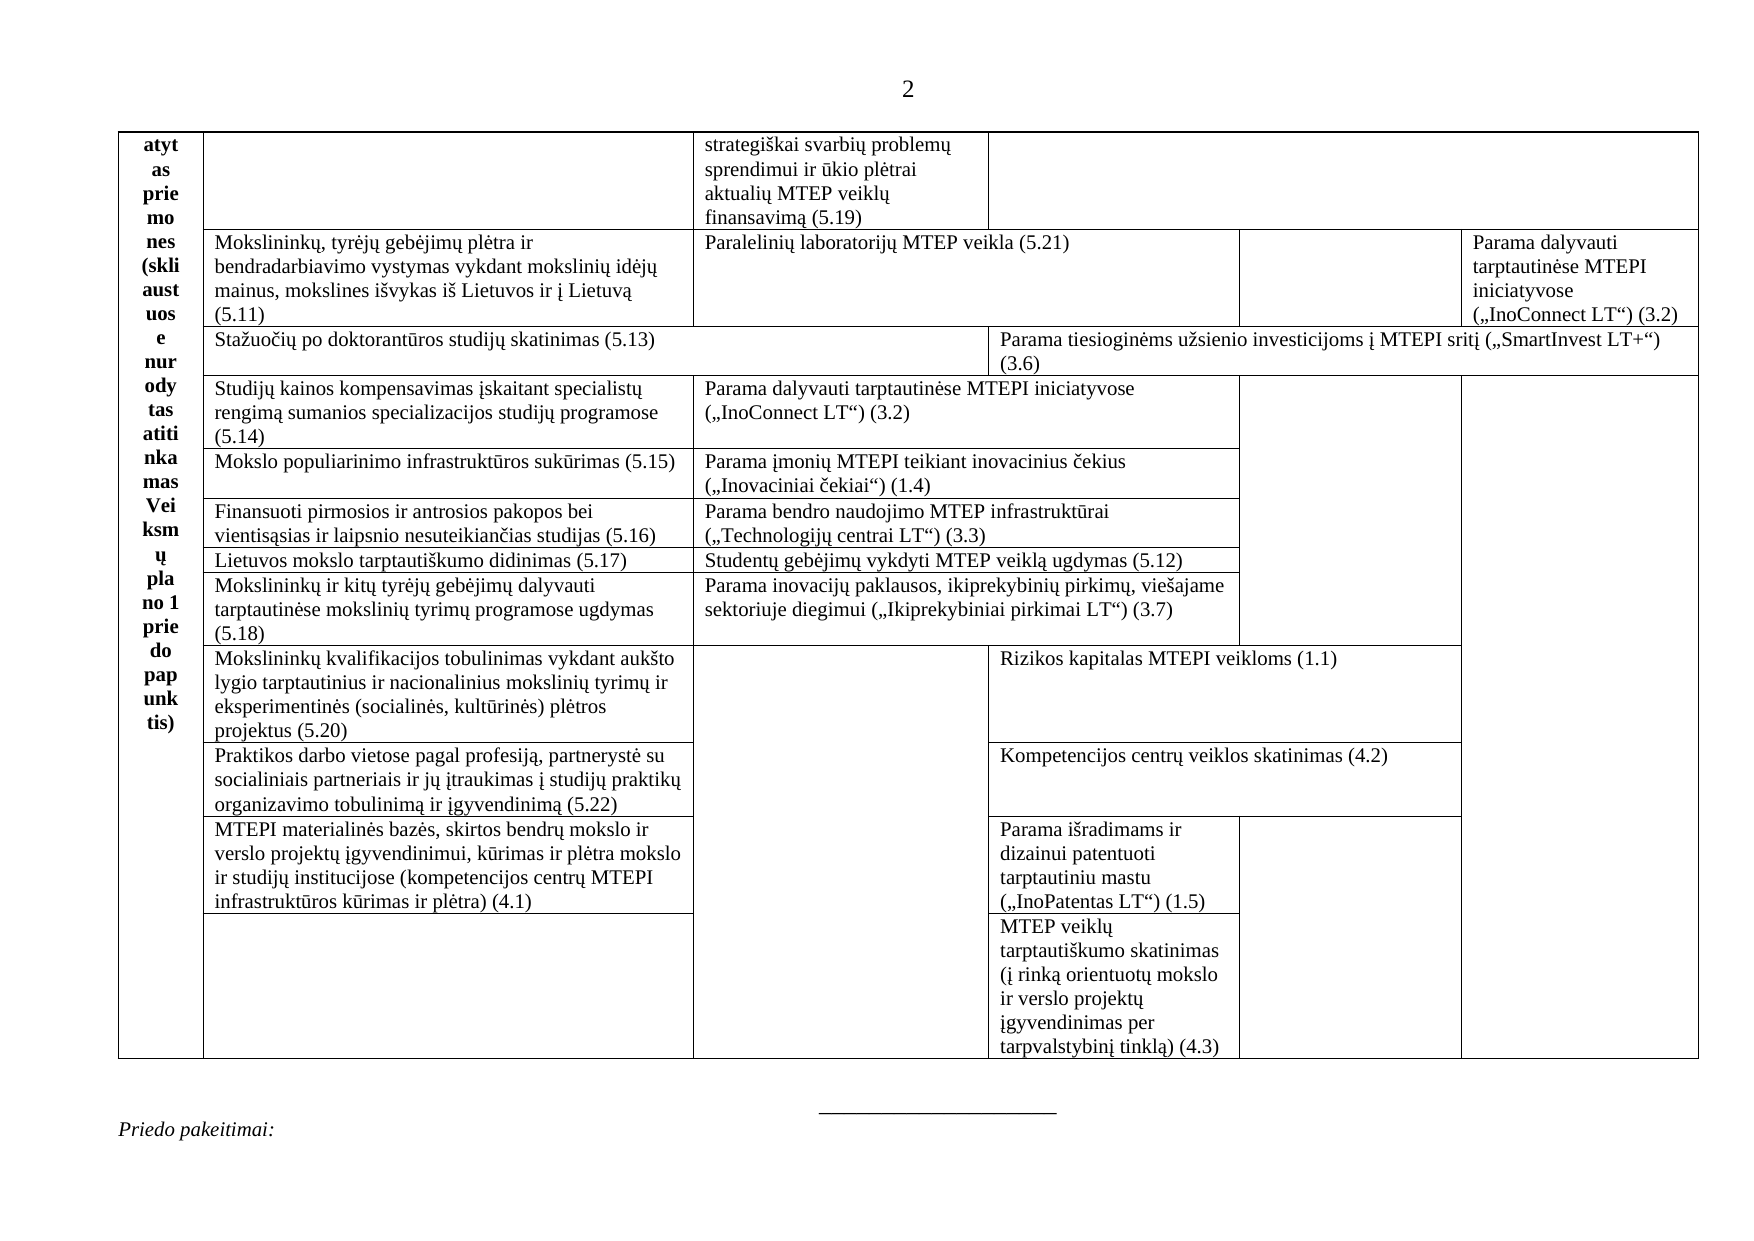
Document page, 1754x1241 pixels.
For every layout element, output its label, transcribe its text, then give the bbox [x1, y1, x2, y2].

table_cell [1240, 376, 1461, 645]
table_cell Mokslo populiarinimo infrastruktūros sukūrimas (5.15) [204, 449, 693, 497]
table_cell Mokslininkų ir kitų tyrėjų gebėjimų dalyvauti tarptautinėse mokslinių tyrimų programose ugdymas (5.18) [204, 573, 693, 645]
table_cell [1462, 376, 1698, 1058]
table_cell Parama išradimams ir dizainui patentuoti tarptautiniu mastu („InoPatentas LT“) (1.5) [989, 817, 1239, 913]
table_cell Mokslininkų kvalifikacijos tobulinimas vykdant aukšto lygio tarptautinius ir nacionalinius mokslinių tyrimų ir eksperimentinės (socialinės, kultūrinės) plėtros projektus (5.20) [204, 646, 693, 742]
table_cell [694, 646, 988, 1058]
text ___________________ [118, 1088, 1698, 1117]
table_cell MTEPI materialinės bazės, skirtos bendrų mokslo ir verslo projektų įgyvendinimui, kūrimas ir plėtra mokslo ir studijų institucijose (kompetencijos centrų MTEPI infrastruktūros kūrimas ir plėtra) (4.1) [204, 817, 693, 913]
table_cell Stažuočių po doktorantūros studijų skatinimas (5.13) [204, 327, 988, 375]
table_cell MTEP veiklų tarptautiškumo skatinimas (į rinką orientuotų mokslo ir verslo projektų įgyvendinimas per tarpvalstybinį tinklą) (4.3) [989, 914, 1239, 1058]
table_cell Lietuvos mokslo tarptautiškumo didinimas (5.17) [204, 548, 693, 572]
table_cell [204, 914, 693, 1058]
text Priedo pakeitimai: [118, 1117, 1698, 1141]
table_cell Praktikos darbo vietose pagal profesiją, partnerystė su socialiniais partneriais ir jų įtraukimas į studijų praktikų organizavimo tobulinimą ir įgyvendinimą (5.22) [204, 743, 693, 816]
table_cell atytas priemones (skliaustuose nurodytas atitinkamas Veiksmų plano 1 priedo papunktis) [119, 133, 203, 1058]
table_cell Paralelinių laboratorijų MTEP veikla (5.21) [694, 230, 1239, 326]
table_cell Finansuoti pirmosios ir antrosios pakopos bei vientisąsias ir laipsnio nesuteikiančias studijas (5.16) [204, 499, 693, 547]
table_cell Kompetencijos centrų veiklos skatinimas (4.2) [989, 743, 1461, 816]
table_cell Parama bendro naudojimo MTEP infrastruktūrai („Technologijų centrai LT“) (3.3) [694, 499, 1239, 547]
table_cell Studijų kainos kompensavimas įskaitant specialistų rengimą sumanios specializacijos studijų programose (5.14) [204, 376, 693, 448]
table_cell Mokslininkų, tyrėjų gebėjimų plėtra ir bendradarbiavimo vystymas vykdant mokslinių idėjų mainus, mokslines išvykas iš Lietuvos ir į Lietuvą (5.11) [204, 230, 693, 326]
table_cell Rizikos kapitalas MTEPI veikloms (1.1) [989, 646, 1461, 742]
table_cell strategiškai svarbių problemų sprendimui ir ūkio plėtrai aktualių MTEP veiklų finansavimą (5.19) [694, 133, 988, 229]
table_cell Parama įmonių MTEPI teikiant inovacinius čekius („Inovaciniai čekiai“) (1.4) [694, 449, 1239, 497]
table_cell Parama tiesioginėms užsienio investicijoms į MTEPI sritį („SmartInvest LT+“) (3.6) [989, 327, 1698, 375]
table_cell [1240, 230, 1461, 326]
table_cell [204, 133, 693, 229]
table_cell [989, 133, 1698, 229]
table_cell Parama dalyvauti tarptautinėse MTEPI iniciatyvose („InoConnect LT“) (3.2) [694, 376, 1239, 448]
table_cell Studentų gebėjimų vykdyti MTEP veiklą ugdymas (5.12) [694, 548, 1239, 572]
table_cell Parama inovacijų paklausos, ikiprekybinių pirkimų, viešajame sektoriuje diegimui („Ikiprekybiniai pirkimai LT“) (3.7) [694, 573, 1239, 645]
table_cell Parama dalyvauti tarptautinėse MTEPI iniciatyvose („InoConnect LT“) (3.2) [1462, 230, 1698, 326]
table_cell [1240, 817, 1461, 1058]
